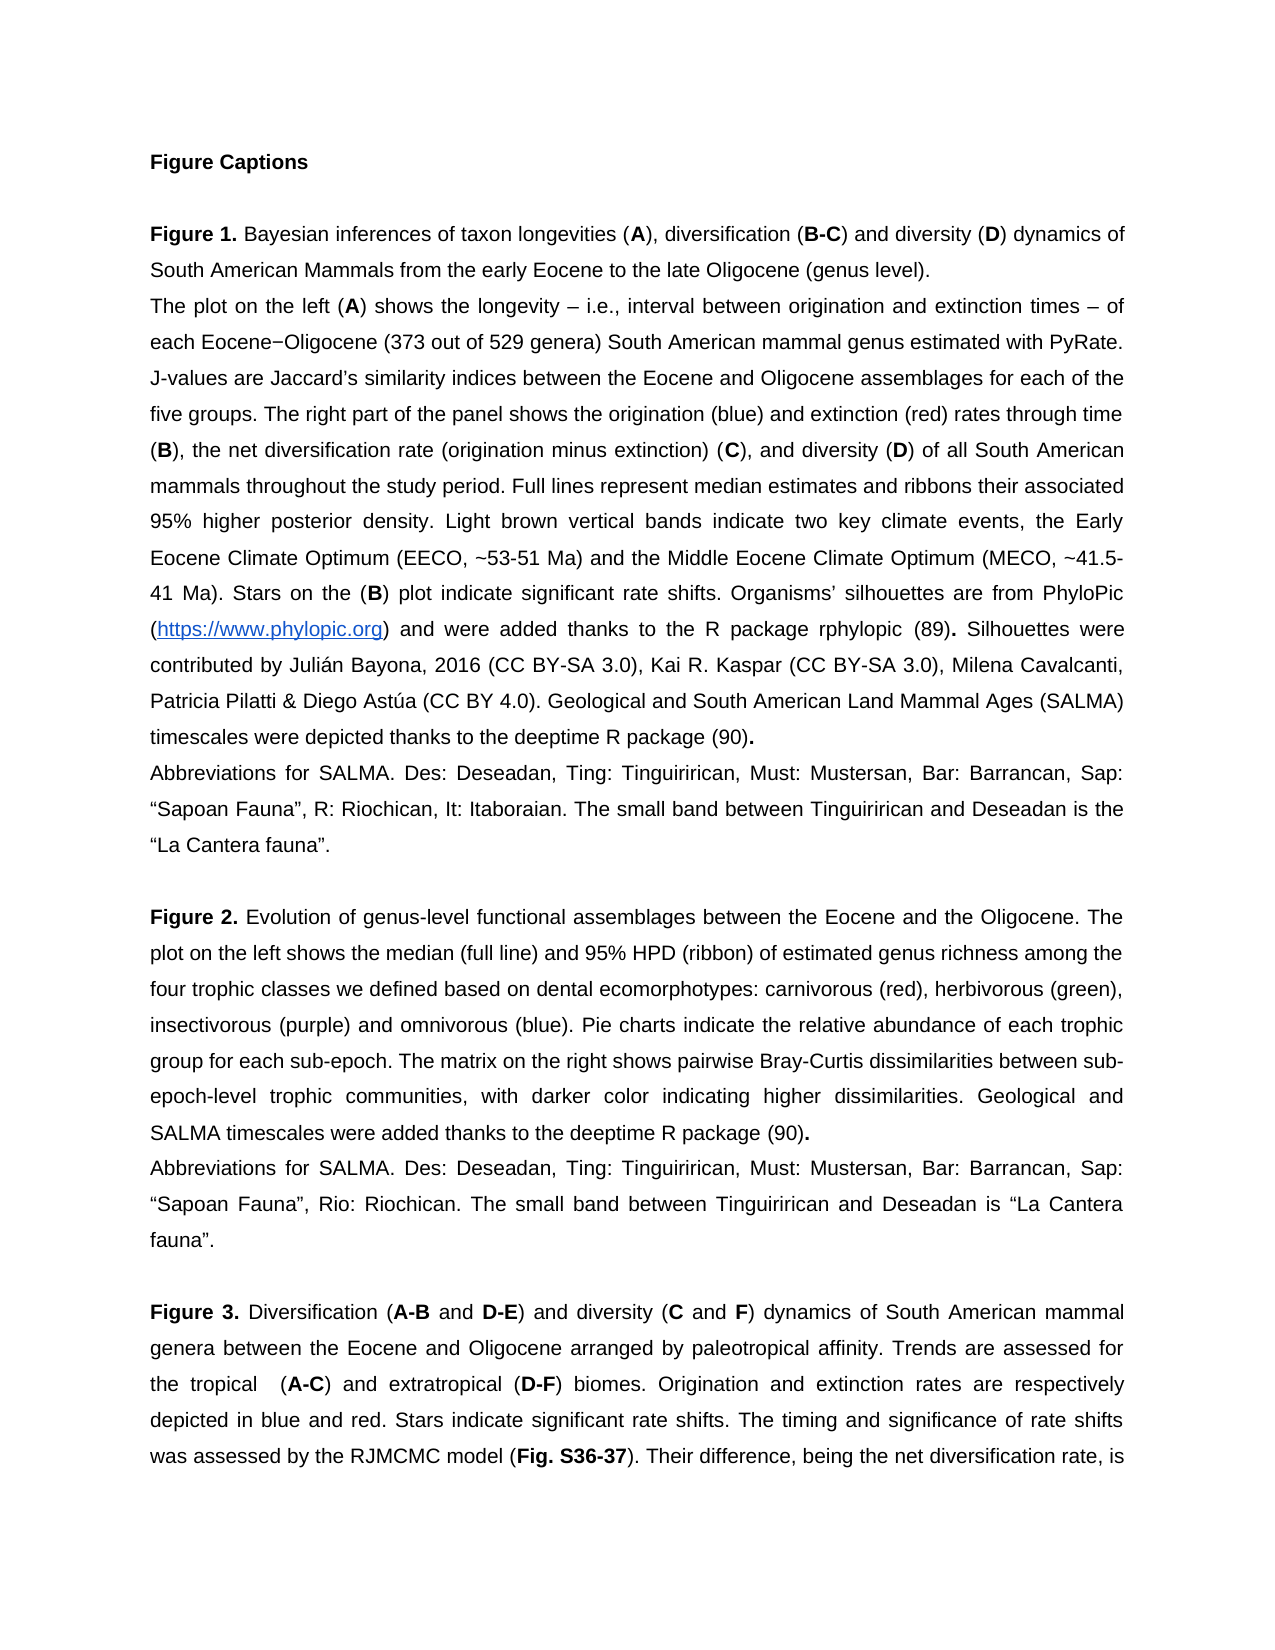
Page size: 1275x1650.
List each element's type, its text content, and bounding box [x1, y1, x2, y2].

text Abbreviations for SALMA. Des: Deseadan, Ting: Tinguirirican, Must: Mustersan, Bar: Barrancan, Sap: “Sapoan Fauna”, R: Riochican, It: Itaboraian. The small band between Tinguirirican and Deseadan is the “La Cantera fauna”. [150, 761, 1125, 857]
text Figure Captions [150, 150, 1125, 174]
text Figure 2. Evolution of genus-level functional assemblages between the Eocene and the Oligocene. The plot on the left shows the median (full line) and 95% HPD (ribbon) of estimated genus richness among the four trophic classes we defined based on dental ecomorphotypes: carnivorous (red), herbivorous (green), insectivorous (purple) and omnivorous (blue). Pie charts indicate the relative abundance of each trophic group for each sub-epoch. The matrix on the right shows pairwise Bray-Curtis dissimilarities between sub-epoch-level trophic communities, with darker color indicating higher dissimilarities. Geological and SALMA timescales were added thanks to the deeptime R package (90). [150, 905, 1125, 1144]
text The plot on the left (A) shows the longevity – i.e., interval between origination and extinction times – of each Eocene−Oligocene (373 out of 529 genera) South American mammal genus estimated with PyRate. J-values are Jaccard’s similarity indices between the Eocene and Oligocene assemblages for each of the five groups. The right part of the panel shows the origination (blue) and extinction (red) rates through time (B), the net diversification rate (origination minus extinction) (C), and diversity (D) of all South American mammals throughout the study period. Full lines represent median estimates and ribbons their associated 95% higher posterior density. Light brown vertical bands indicate two key climate events, the Early Eocene Climate Optimum (EECO, ~53-51 Ma) and the Middle Eocene Climate Optimum (MECO, ~41.5-41 Ma). Stars on the (B) plot indicate significant rate shifts. Organisms’ silhouettes are from PhyloPic (https://www.phylopic.org) and were added thanks to the R package rphylopic (89). Silhouettes were contributed by Julián Bayona, 2016 (CC BY-SA 3.0), Kai R. Kaspar (CC BY-SA 3.0), Milena Cavalcanti, Patricia Pilatti & Diego Astúa (CC BY 4.0). Geological and South American Land Mammal Ages (SALMA) timescales were depicted thanks to the deeptime R package (90). [150, 294, 1125, 749]
text Abbreviations for SALMA. Des: Deseadan, Ting: Tinguirirican, Must: Mustersan, Bar: Barrancan, Sap: “Sapoan Fauna”, Rio: Riochican. The small band between Tinguirirican and Deseadan is “La Cantera fauna”. [150, 1156, 1125, 1252]
text Figure 1. Bayesian inferences of taxon longevities (A), diversification (B-C) and diversity (D) dynamics of South American Mammals from the early Eocene to the late Oligocene (genus level). [150, 222, 1125, 282]
text Figure 3. Diversification (A-B and D-E) and diversity (C and F) dynamics of South American mammal genera between the Eocene and Oligocene arranged by paleotropical affinity. Trends are assessed for the tropical (A-C) and extratropical (D-F) biomes. Origination and extinction rates are respectively depicted in blue and red. Stars indicate significant rate shifts. The timing and significance of rate shifts was assessed by the RJMCMC model (Fig. S36-37). Their difference, being the net diversification rate, is [150, 1300, 1125, 1468]
